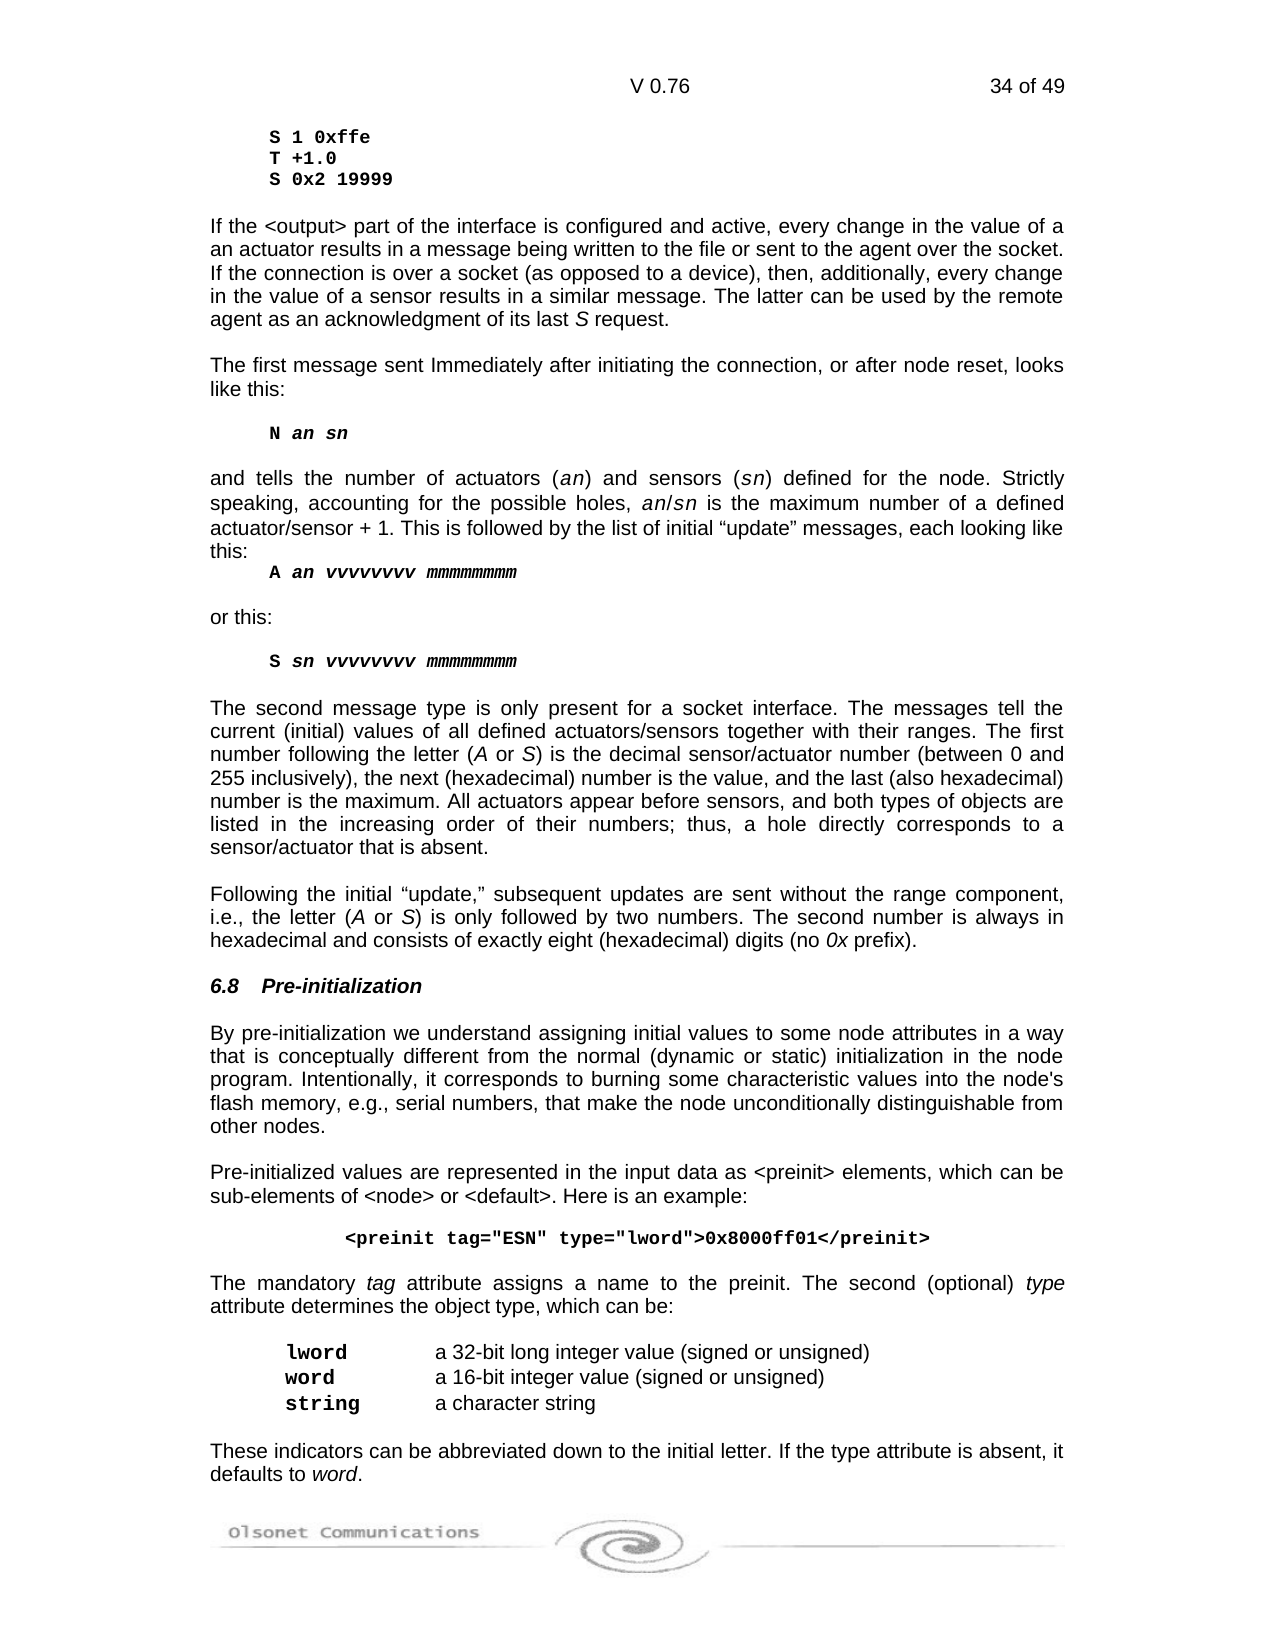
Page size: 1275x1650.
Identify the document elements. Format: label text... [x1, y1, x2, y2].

text lword a 32-bit long integer value (signed or unsigned) [210, 1341, 1065, 1366]
text string a character string [210, 1391, 1065, 1416]
text The mandatory tag attribute assigns a name to the preinit. The second (optional) type attribute determines the object type, which can be: [210, 1271, 1065, 1318]
text If the <output> part of the interface is configured and active, every change in the value of a an actuator results in a message being written to the file or sent to the agent over the socket. If the connection is over a socket (as opposed to a device), then, additionally, every change in the value of a sensor results in a similar message. The latter can be used by the remote agent as an acknowledgment of its last S request. [210, 215, 1065, 331]
text S 0x2 19999 [269, 170, 1065, 191]
text A an vvvvvvvv mmmmmmmm [269, 563, 1065, 584]
text The second message type is only present for a socket interface. The messages tell the current (initial) values of all defined actuators/sensors together with their ranges. The first number following the letter (A or S) is the decimal sensor/actuator number (between 0 and 255 inclusively), the next (hexadecimal) number is the value, and the last (also hexadecimal) number is the maximum. All actuators appear before sensors, and both types of objects are listed in the increasing order of their numbers; thus, a hole directly corresponds to a sensor/actuator that is absent. [210, 696, 1065, 859]
text or this: [210, 605, 1065, 629]
text N an sn [269, 424, 1065, 445]
text By pre-initialization we understand assigning initial values to some node attributes in a way that is conceptually different from the normal (dynamic or static) initialization in the node program. Intentionally, it corresponds to burning some characteristic values into the node's flash memory, e.g., serial numbers, that make the node unconditionally distinguishable from other nodes. [210, 1022, 1065, 1138]
text <preinit tag="ESN" type="lword">0x8000ff01</preinit> [210, 1229, 1065, 1250]
subtitle Pre-initialization [210, 975, 1065, 998]
picture [210, 1504, 1065, 1596]
text The first message sent Immediately after initiating the connection, or after node reset, looks like this: [210, 354, 1065, 401]
text T +1.0 [269, 149, 1065, 170]
text Pre-initialized values are represented in the input data as <preinit> elements, which can be sub-elements of <node> or <default>. Here is an example: [210, 1161, 1065, 1207]
text and tells the number of actuators (an) and sensors (sn) defined for the node. Strictly speaking, accounting for the possible holes, an/sn is the maximum number of a defined actuator/sensor + 1. This is followed by the list of initial “update” messages, each looking like this: [210, 466, 1065, 563]
text Following the initial “update,” subsequent updates are sent without the range component, i.e., the letter (A or S) is only followed by two numbers. The second number is always in hexadecimal and consists of exactly eight (hexadecimal) digits (no 0x prefix). [210, 882, 1065, 952]
text word a 16-bit integer value (signed or unsigned) [210, 1366, 1065, 1391]
text S 1 0xffe [269, 128, 1065, 149]
text S sn vvvvvvvv mmmmmmmm [269, 652, 1065, 673]
text These indicators can be abbreviated down to the initial letter. If the type attribute is absent, it defaults to word. [210, 1439, 1065, 1486]
